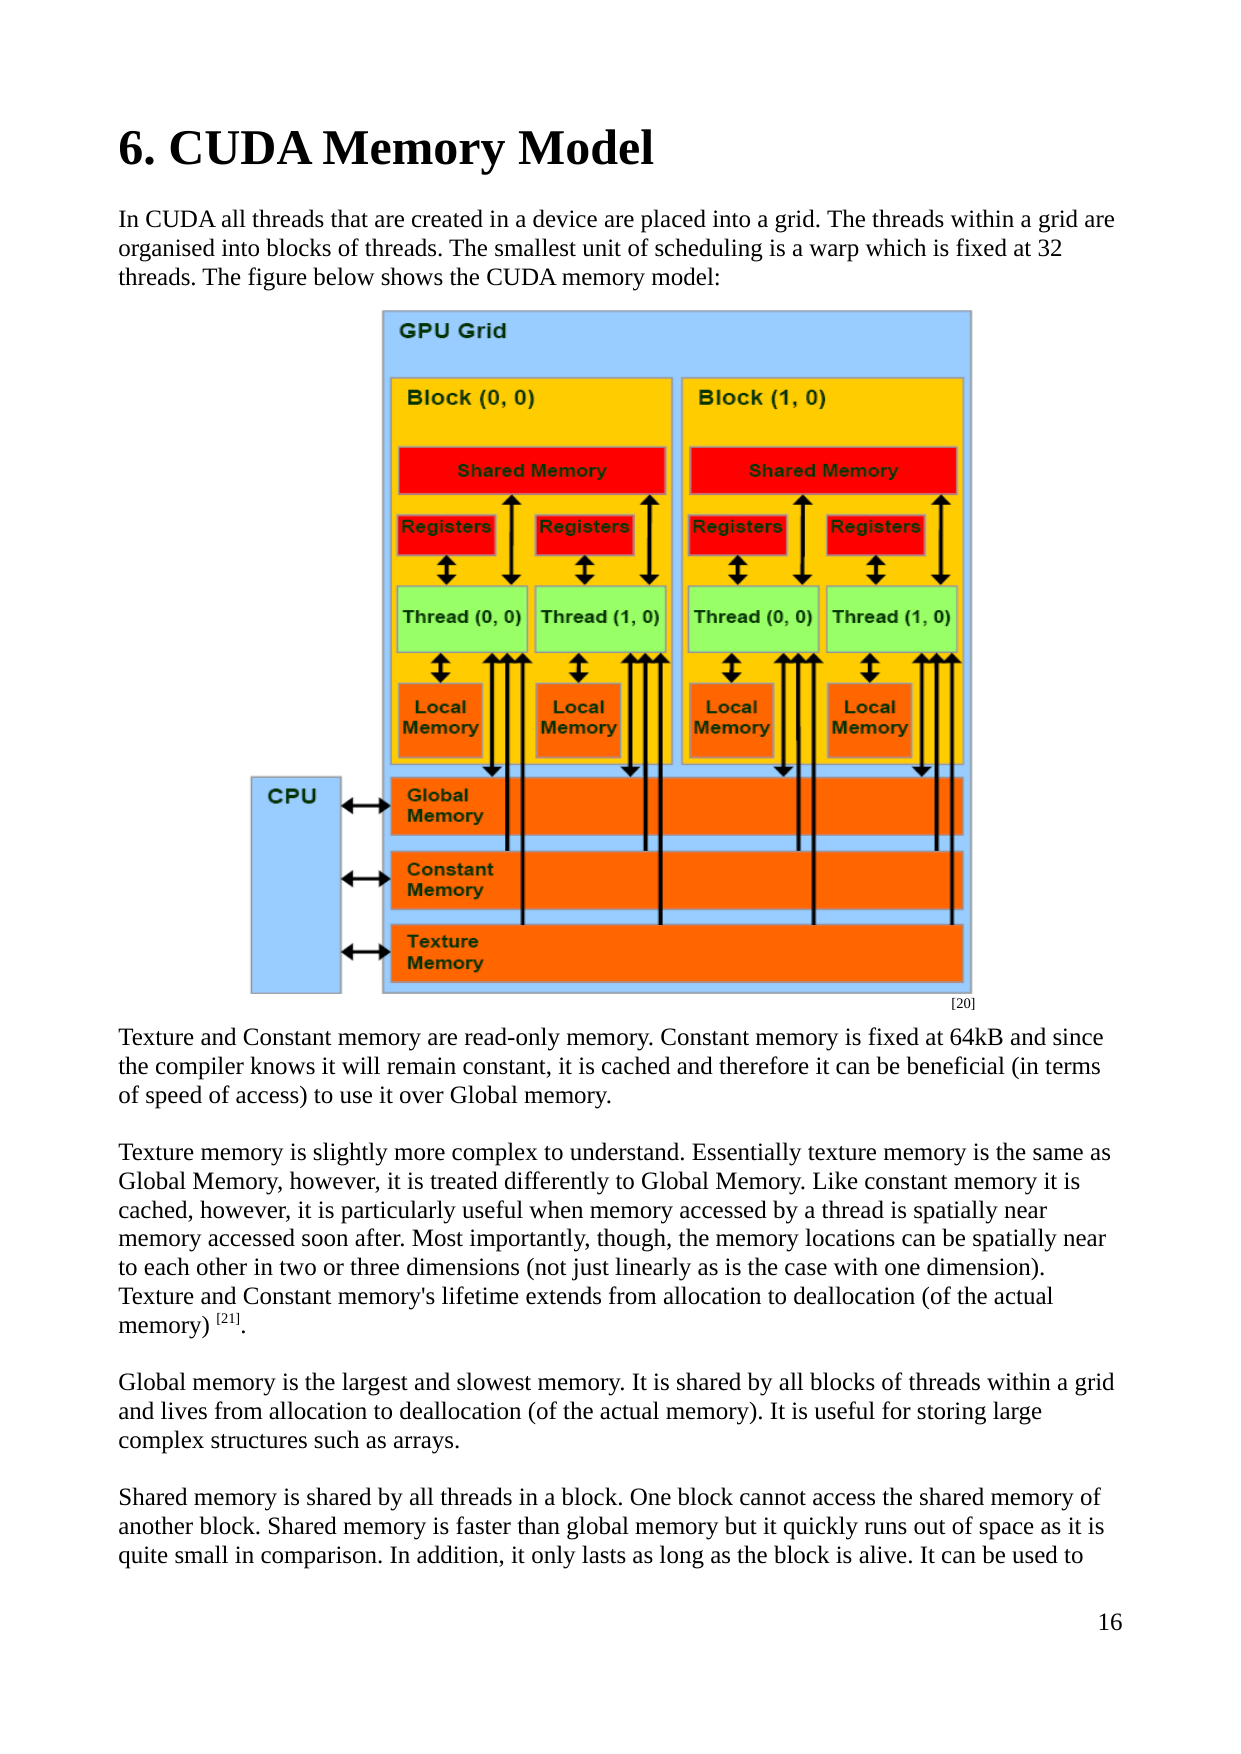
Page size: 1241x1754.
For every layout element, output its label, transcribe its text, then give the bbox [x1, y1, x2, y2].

text In CUDA all threads that are created in a device are placed into a grid. The threads within a grid are organised into blocks of threads. The smallest unit of scheduling is a warp which is fixed at 32 threads. The figure below shows the CUDA memory model: [118, 204, 1122, 291]
text 6. CUDA Memory Model [118, 118, 1122, 176]
text Texture memory is slightly more complex to understand. Essentially texture memory is the same as Global Memory, however, it is treated differently to Global Memory. Like constant memory it is cached, however, it is particularly useful when memory accessed by a thread is spatially near memory accessed soon after. Most importantly, though, the memory locations can be spatially near to each other in two or three dimensions (not just linearly as is the case with one dimension). Texture and Constant memory's lifetime extends from allocation to deallocation (of the actual memory) [21]. [118, 1137, 1122, 1338]
text Global memory is the largest and slowest memory. It is shared by all blocks of threads within a grid and lives from allocation to deallocation (of the actual memory). It is useful for storing large complex structures such as arrays. [118, 1367, 1122, 1453]
text Texture and Constant memory are read-only memory. Constant memory is fixed at 64kB and since the compiler knows it will remain constant, it is cached and therefore it can be beneficial (in terms of speed of access) to use it over Global memory. [118, 1022, 1122, 1108]
text Shared memory is shared by all threads in a block. One block cannot access the shared memory of another block. Shared memory is faster than global memory but it quickly runs out of space as it is quite small in comparison. In addition, it only lasts as long as the block is alive. It can be used to [118, 1482, 1122, 1568]
